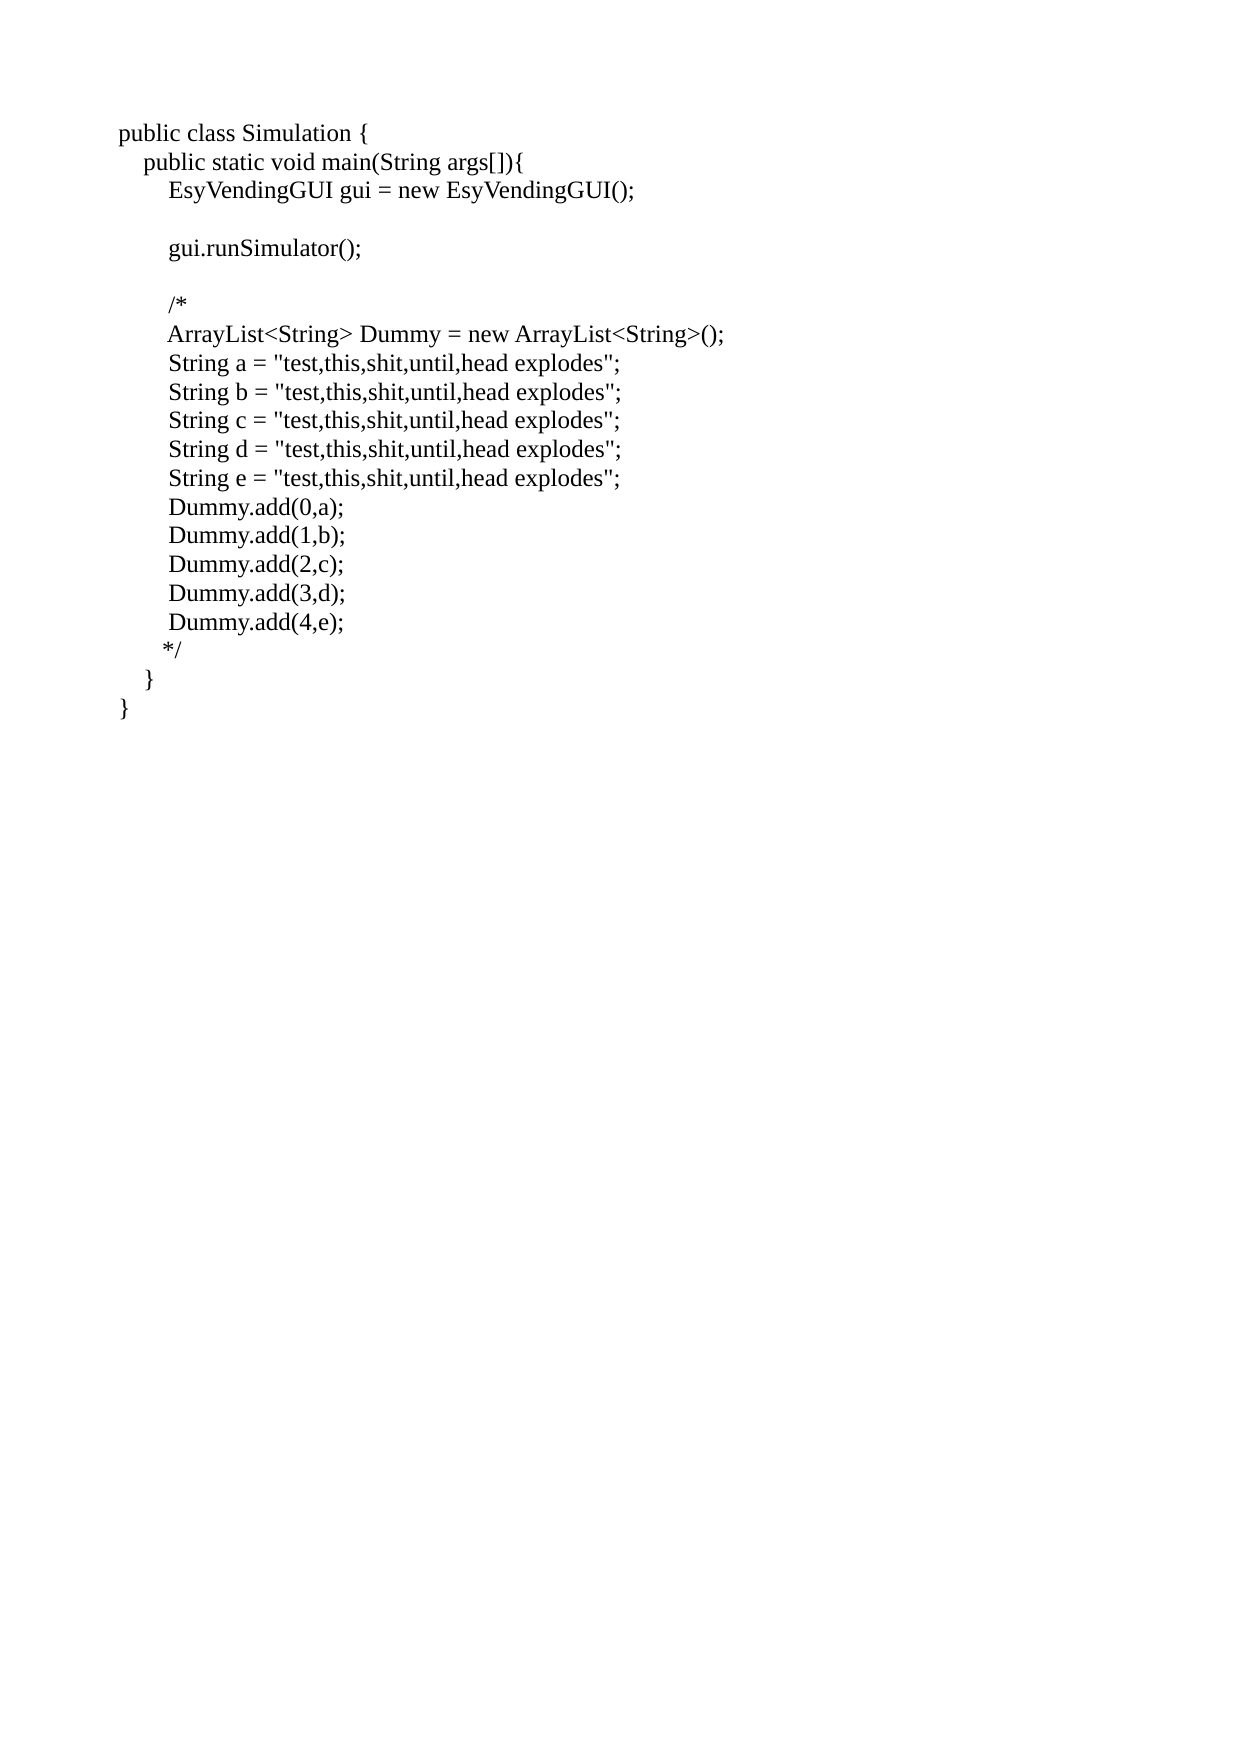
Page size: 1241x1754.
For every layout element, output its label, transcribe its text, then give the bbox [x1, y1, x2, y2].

text Dummy.add(1,b); [118, 521, 1122, 549]
text String d = "test,this,shit,until,head explodes"; [118, 434, 1122, 463]
text } [118, 664, 1122, 693]
text */ [118, 636, 1122, 664]
text String b = "test,this,shit,until,head explodes"; [118, 377, 1122, 406]
text Dummy.add(4,e); [118, 607, 1122, 636]
text } [118, 693, 1122, 722]
text String a = "test,this,shit,until,head explodes"; [118, 348, 1122, 377]
text Dummy.add(3,d); [118, 578, 1122, 607]
text ArrayList<String> Dummy = new ArrayList<String>(); [118, 319, 1122, 348]
text String c = "test,this,shit,until,head explodes"; [118, 406, 1122, 434]
text Dummy.add(2,c); [118, 549, 1122, 578]
text public class Simulation { [118, 118, 1122, 147]
text /* [118, 291, 1122, 319]
text public static void main(String args[]){ [118, 147, 1122, 176]
text String e = "test,this,shit,until,head explodes"; [118, 463, 1122, 492]
text gui.runSimulator(); [118, 233, 1122, 262]
text Dummy.add(0,a); [118, 492, 1122, 521]
text EsyVendingGUI gui = new EsyVendingGUI(); [118, 176, 1122, 204]
